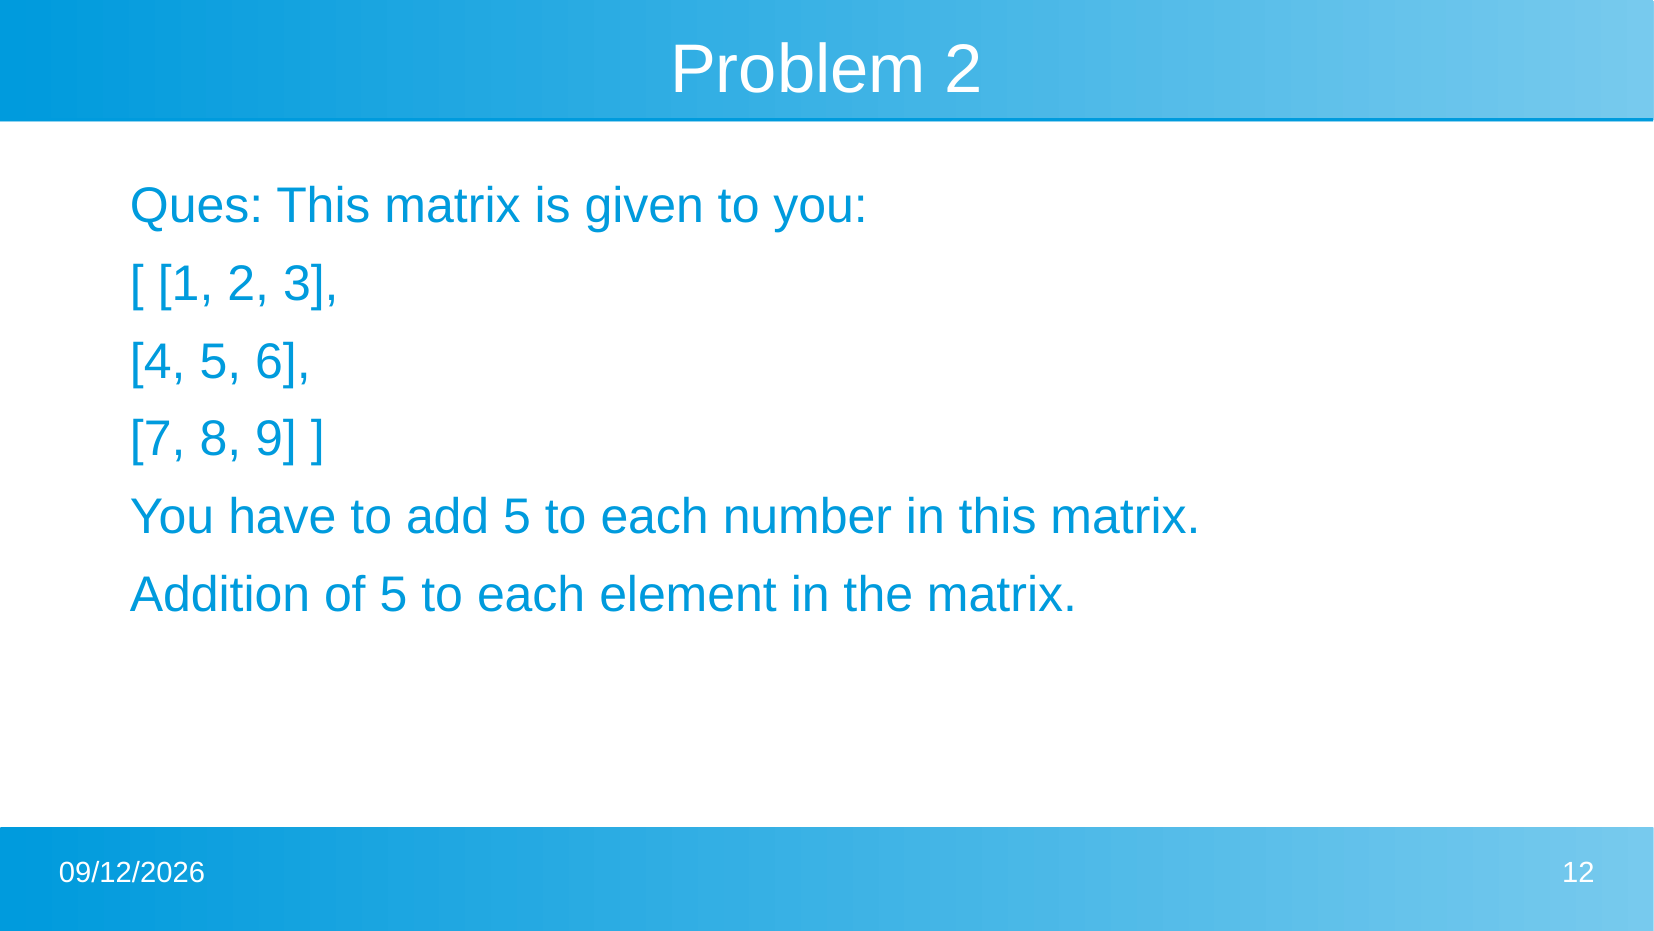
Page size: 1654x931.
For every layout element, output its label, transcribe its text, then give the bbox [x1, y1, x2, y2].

list Ques: This matrix is given to you: [ [1, 2, 3], [4, 5, 6], [7, 8, 9] ] You have to add 5 to each number in this matrix. Addition of 5 to each element in the matrix. [59, 177, 1595, 768]
title Problem 2 [59, 29, 1595, 108]
